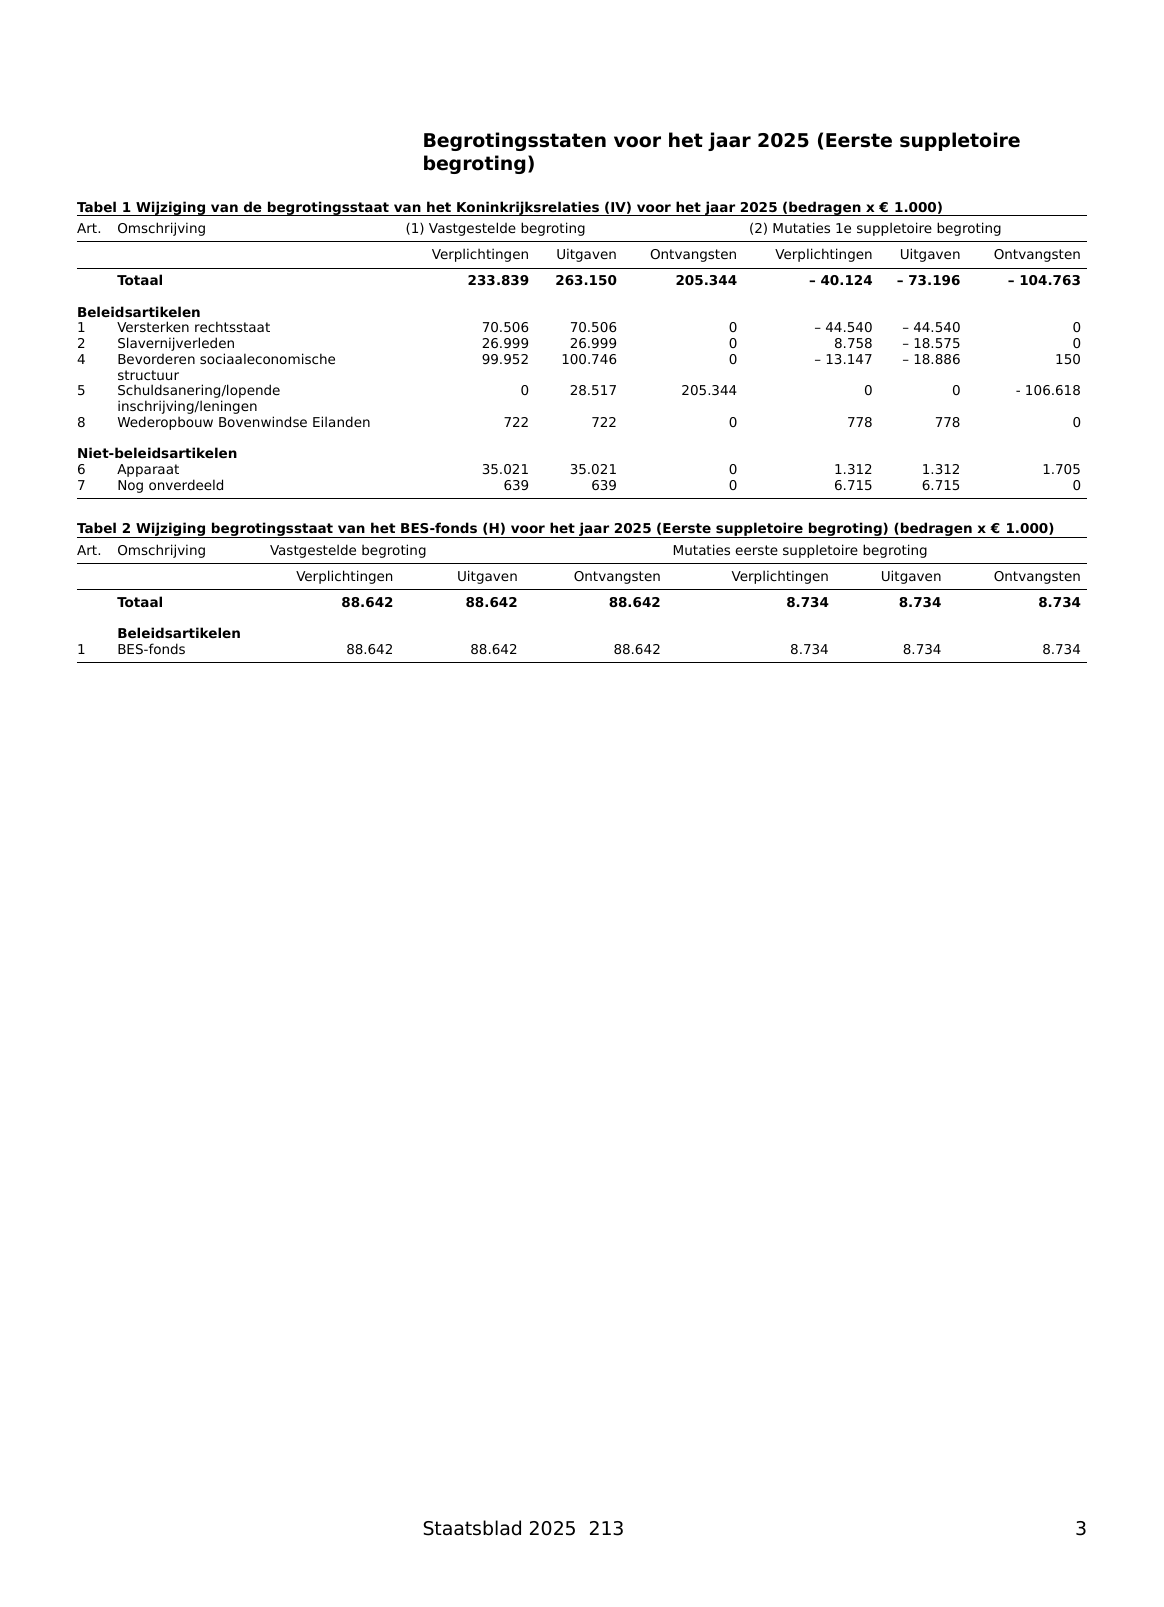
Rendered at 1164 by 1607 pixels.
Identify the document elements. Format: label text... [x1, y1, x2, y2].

table_cell [535, 289, 623, 304]
table_cell 88.642 [524, 590, 667, 610]
table_cell Versterken rechtsstaat [111, 320, 399, 336]
table_cell 0 [623, 320, 743, 336]
table_cell 778 [879, 415, 966, 430]
table_cell 639 [535, 478, 623, 498]
table_cell Schuldsanering/lopende inschrijving/leningen [111, 383, 399, 415]
table_cell 8.758 [743, 336, 878, 352]
table_cell Slavernijverleden [111, 336, 399, 352]
table_cell Nog onverdeeld [111, 478, 399, 498]
table_cell 70.506 [399, 320, 535, 336]
table_cell 8.734 [947, 642, 1087, 662]
table_cell 722 [535, 415, 623, 430]
table_cell Apparaat [111, 462, 399, 478]
table_cell [535, 430, 623, 446]
table_cell [667, 610, 834, 626]
table_cell 6.715 [743, 478, 878, 498]
table_cell [623, 289, 743, 304]
table_cell [524, 610, 667, 626]
table_cell [879, 430, 966, 446]
table_header Tabel 2 Wijziging begrotingsstaat van het BES-fonds (H) voor het jaar 2025 (Eerste suppletoire begroting) (bedragen x € 1.000) [77, 521, 1087, 537]
table_cell [264, 610, 399, 626]
table_cell Totaal [111, 269, 399, 289]
table_cell [835, 610, 947, 626]
table_cell – 13.147 [743, 352, 878, 383]
table_cell 0 [879, 383, 966, 415]
table_cell 8.734 [947, 590, 1087, 610]
table_cell Beleidsartikelen [77, 305, 1087, 320]
table_cell 4 [77, 352, 111, 383]
table_cell 639 [399, 478, 535, 498]
table_cell Art. [77, 216, 111, 241]
table_cell [947, 610, 1087, 626]
table_cell [966, 289, 1087, 304]
table_cell 0 [743, 383, 878, 415]
table_cell 233.839 [399, 269, 535, 289]
table_cell 263.150 [535, 269, 623, 289]
table_header Tabel 1 Wijziging van de begrotingsstaat van het Koninkrijksrelaties (IV) voor het jaar 2025 (bedragen x € 1.000) [77, 199, 1087, 215]
table_cell 0 [623, 336, 743, 352]
table_cell 1 [77, 642, 111, 662]
table_cell [399, 430, 535, 446]
table_cell Omschrijving [111, 216, 399, 241]
table_cell Niet-beleidsartikelen [77, 446, 1087, 462]
table_cell Uitgaven [535, 242, 623, 267]
table_cell 7 [77, 478, 111, 498]
table_cell 1 [77, 320, 111, 336]
table_cell 722 [399, 415, 535, 430]
table_cell Mutaties eerste suppletoire begroting [667, 538, 1087, 563]
table_cell - 106.618 [966, 383, 1087, 415]
table_cell [77, 626, 111, 642]
table_cell [879, 289, 966, 304]
table_cell 88.642 [264, 590, 399, 610]
table_cell 778 [743, 415, 878, 430]
table_cell 35.021 [399, 462, 535, 478]
table_cell (2) Mutaties 1e suppletoire begroting [743, 216, 1087, 241]
table_cell 26.999 [399, 336, 535, 352]
table_cell 70.506 [535, 320, 623, 336]
table_cell [399, 289, 535, 304]
table_cell Totaal [111, 590, 264, 610]
table_cell Verplichtingen [264, 564, 399, 589]
table_cell Verplichtingen [667, 564, 834, 589]
table_cell [399, 610, 523, 626]
table_cell [966, 430, 1087, 446]
table_cell 6 [77, 462, 111, 478]
table_cell BES-fonds [111, 642, 264, 662]
table_cell 100.746 [535, 352, 623, 383]
table_cell – 44.540 [879, 320, 966, 336]
table_cell 1.312 [879, 462, 966, 478]
table_cell 99.952 [399, 352, 535, 383]
table_cell – 44.540 [743, 320, 878, 336]
table_cell Uitgaven [879, 242, 966, 267]
table_cell 0 [623, 415, 743, 430]
table_cell 0 [623, 478, 743, 498]
table_cell – 104.763 [966, 269, 1087, 289]
table_cell [77, 590, 111, 610]
table_cell 88.642 [264, 642, 399, 662]
table_cell 205.344 [623, 383, 743, 415]
table_cell 0 [966, 320, 1087, 336]
table_cell [743, 289, 878, 304]
table_cell Art. [77, 538, 111, 563]
table_cell Wederopbouw Bovenwindse Eilanden [111, 415, 399, 430]
table_cell – 40.124 [743, 269, 878, 289]
table_cell 0 [623, 352, 743, 383]
table_cell 0 [966, 415, 1087, 430]
table_cell [77, 269, 111, 289]
table_cell 0 [966, 336, 1087, 352]
table_cell [111, 289, 399, 304]
table_cell [667, 626, 834, 642]
table_cell 28.517 [535, 383, 623, 415]
table_cell 8.734 [667, 590, 834, 610]
table_cell 8.734 [835, 642, 947, 662]
table_cell – 73.196 [879, 269, 966, 289]
table_cell 0 [966, 478, 1087, 498]
table_cell Ontvangsten [947, 564, 1087, 589]
table_cell 88.642 [399, 642, 523, 662]
table_cell 1.312 [743, 462, 878, 478]
table_cell Ontvangsten [966, 242, 1087, 267]
table_cell Omschrijving [111, 538, 264, 563]
table_cell 88.642 [399, 590, 523, 610]
table_cell 8.734 [667, 642, 834, 662]
subtitle Begrotingsstaten voor het jaar 2025 (Eerste suppletoire begroting) [422, 130, 1087, 174]
table_cell [264, 626, 399, 642]
table_cell Uitgaven [835, 564, 947, 589]
table_cell 2 [77, 336, 111, 352]
table_cell [399, 626, 523, 642]
table_cell [947, 626, 1087, 642]
table_cell [835, 626, 947, 642]
table_cell 8 [77, 415, 111, 430]
table_cell Verplichtingen [743, 242, 878, 267]
table_cell – 18.886 [879, 352, 966, 383]
table_cell Bevorderen sociaaleconomische structuur [111, 352, 399, 383]
table_cell 6.715 [879, 478, 966, 498]
table_cell [623, 430, 743, 446]
table_cell [77, 564, 111, 589]
table_cell Beleidsartikelen [111, 626, 264, 642]
table_cell 205.344 [623, 269, 743, 289]
table_cell 5 [77, 383, 111, 415]
table_cell Ontvangsten [524, 564, 667, 589]
table_cell Uitgaven [399, 564, 523, 589]
table_cell – 18.575 [879, 336, 966, 352]
table_cell [77, 430, 111, 446]
table_cell 26.999 [535, 336, 623, 352]
table_cell [524, 626, 667, 642]
table_cell 150 [966, 352, 1087, 383]
table_cell 35.021 [535, 462, 623, 478]
table_cell (1) Vastgestelde begroting [399, 216, 743, 241]
table_cell 1.705 [966, 462, 1087, 478]
table_cell Vastgestelde begroting [264, 538, 667, 563]
table_cell [111, 564, 264, 589]
table_cell Verplichtingen [399, 242, 535, 267]
table_cell [743, 430, 878, 446]
table_cell [77, 610, 111, 626]
table_cell [111, 610, 264, 626]
table_cell 8.734 [835, 590, 947, 610]
table_cell [111, 430, 399, 446]
table_cell [77, 242, 399, 267]
table_cell Ontvangsten [623, 242, 743, 267]
table_cell [77, 289, 111, 304]
table_cell 0 [399, 383, 535, 415]
table_cell 88.642 [524, 642, 667, 662]
table_cell 0 [623, 462, 743, 478]
